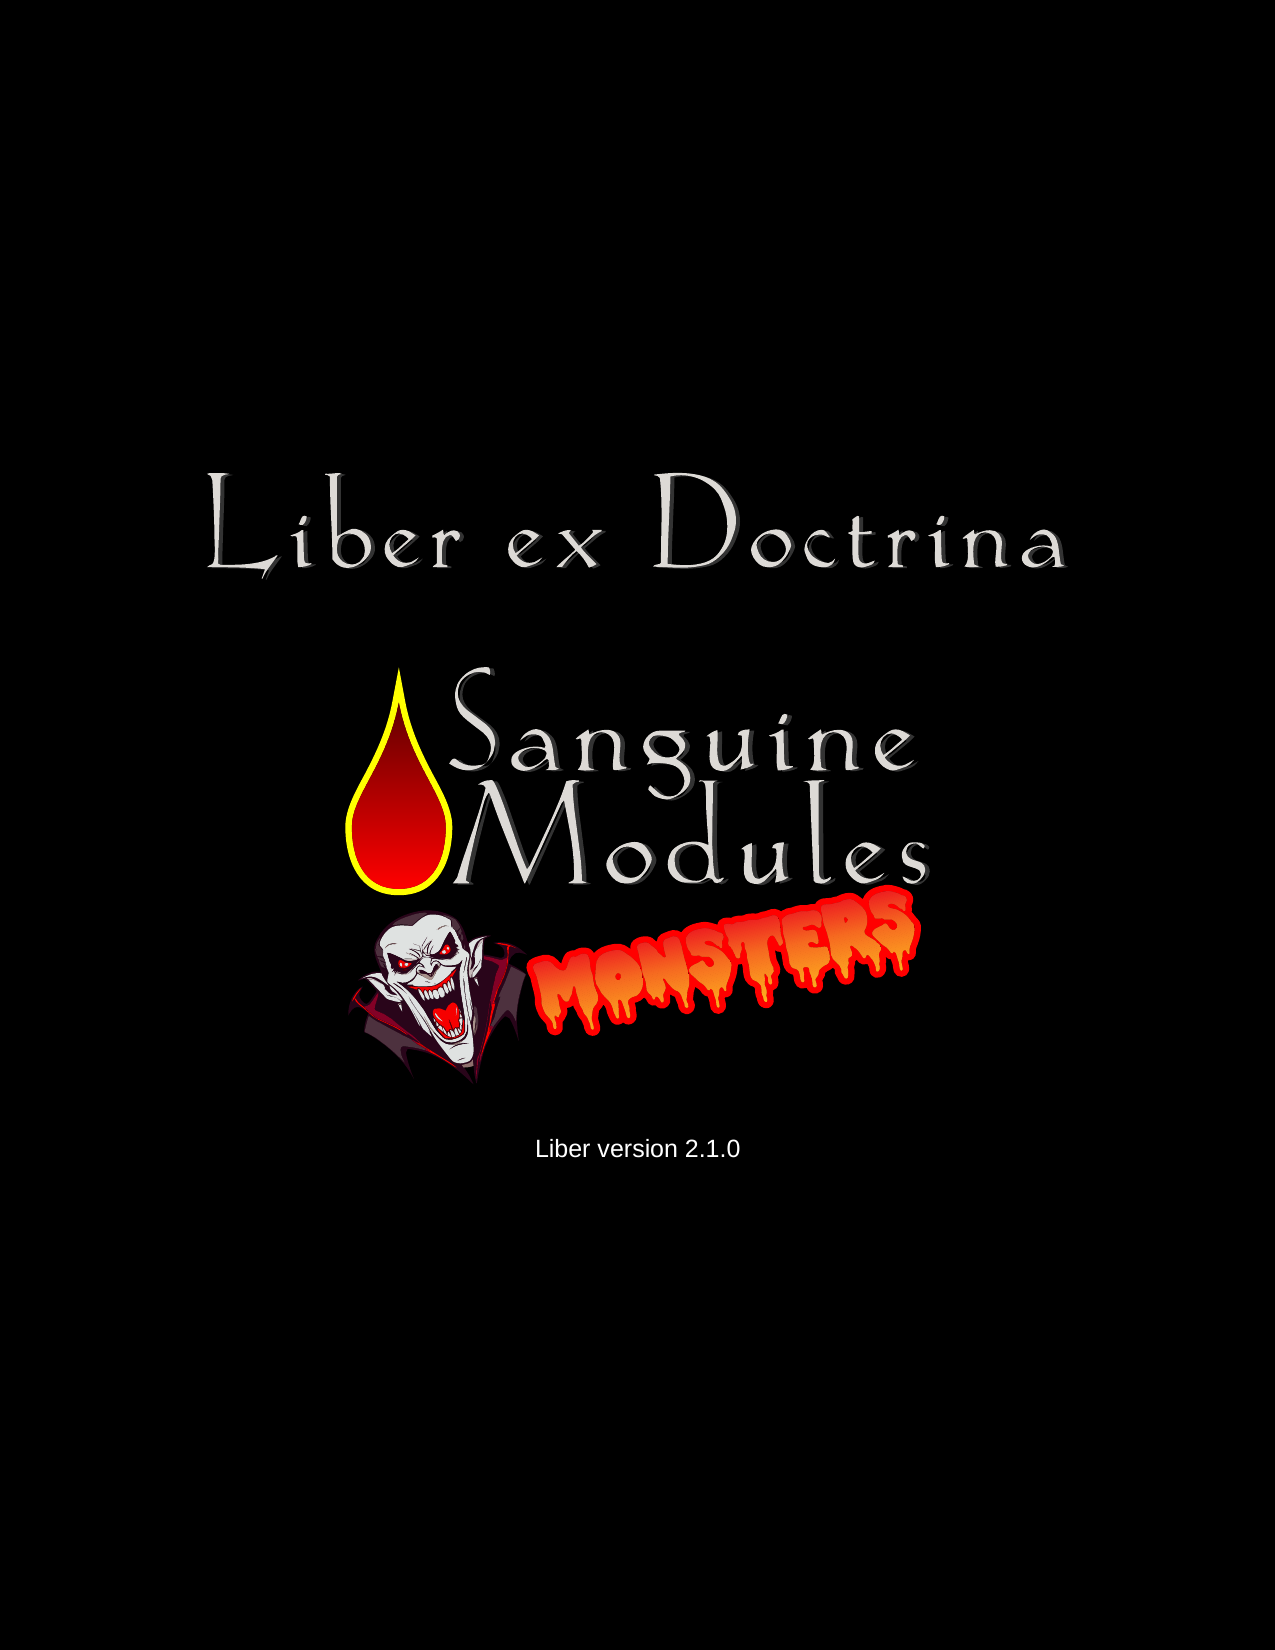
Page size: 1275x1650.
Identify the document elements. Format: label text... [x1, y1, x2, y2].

text Liber version 2.1.0 [172, 473, 1102, 1163]
